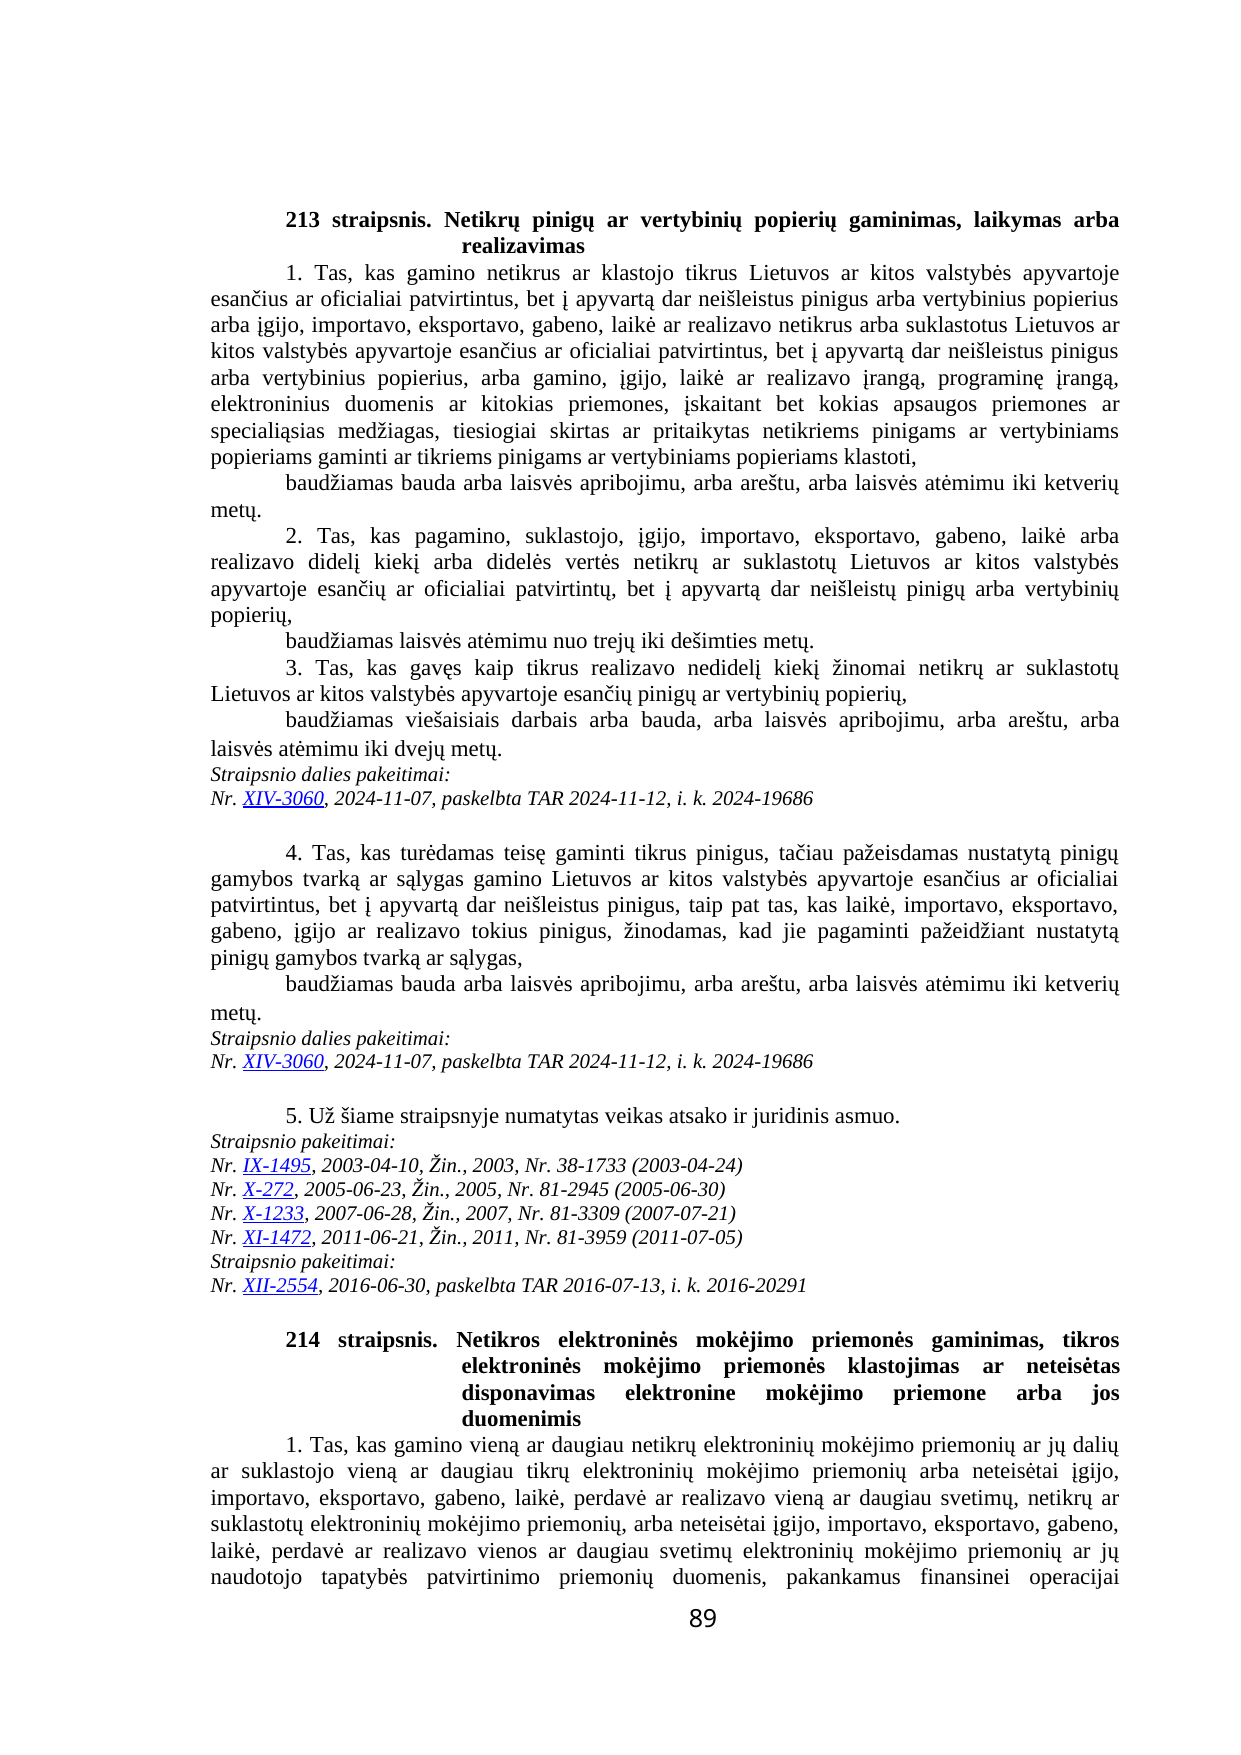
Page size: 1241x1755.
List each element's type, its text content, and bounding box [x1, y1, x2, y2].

text 3. Tas, kas gavęs kaip tikrus realizavo nedidelį kiekį žinomai netikrų ar suklastotų Lietuvos ar kitos valstybės apyvartoje esančių pinigų ar vertybinių popierių, [210, 654, 1120, 707]
text Straipsnio dalies pakeitimai: [210, 762, 1120, 786]
text 214 straipsnis. Netikros elektroninės mokėjimo priemonės gaminimas, tikros elektroninės mokėjimo priemonės klastojimas ar neteisėtas disponavimas elektronine mokėjimo priemone arba jos duomenimis [285, 1326, 1120, 1431]
text baudžiamas bauda arba laisvės apribojimu, arba areštu, arba laisvės atėmimu iki ketverių metų. [210, 469, 1120, 522]
text baudžiamas bauda arba laisvės apribojimu, arba areštu, arba laisvės atėmimu iki ketverių metų. [210, 970, 1120, 1025]
text baudžiamas laisvės atėmimu nuo trejų iki dešimties metų. [210, 627, 1120, 654]
text Nr. X-272, 2005-06-23, Žin., 2005, Nr. 81-2945 (2005-06-30) [210, 1177, 1120, 1201]
text Straipsnio pakeitimai: [210, 1129, 1120, 1153]
text Nr. X-1233, 2007-06-28, Žin., 2007, Nr. 81-3309 (2007-07-21) [210, 1201, 1120, 1225]
text baudžiamas viešaisiais darbais arba bauda, arba laisvės apribojimu, arba areštu, arba laisvės atėmimu iki dvejų metų. [210, 707, 1120, 762]
text Nr. XIV-3060, 2024-11-07, paskelbta TAR 2024-11-12, i. k. 2024-19686 [210, 786, 1120, 810]
text 1. Tas, kas gamino vieną ar daugiau netikrų elektroninių mokėjimo priemonių ar jų dalių ar suklastojo vieną ar daugiau tikrų elektroninių mokėjimo priemonių arba neteisėtai įgijo, importavo, eksportavo, gabeno, laikė, perdavė ar realizavo vieną ar daugiau svetimų, netikrų ar suklastotų elektroninių mokėjimo priemonių, arba neteisėtai įgijo, importavo, eksportavo, gabeno, laikė, perdavė ar realizavo vienos ar daugiau svetimų elektroninių mokėjimo priemonių ar jų naudotojo tapatybės patvirtinimo priemonių duomenis, pakankamus finansinei operacijai [210, 1431, 1120, 1589]
text Straipsnio dalies pakeitimai: [210, 1025, 1120, 1049]
text 5. Už šiame straipsnyje numatytas veikas atsako ir juridinis asmuo. [210, 1102, 1120, 1129]
text Nr. IX-1495, 2003-04-10, Žin., 2003, Nr. 38-1733 (2003-04-24) [210, 1153, 1120, 1177]
text 1. Tas, kas gamino netikrus ar klastojo tikrus Lietuvos ar kitos valstybės apyvartoje esančius ar oficialiai patvirtintus, bet į apyvartą dar neišleistus pinigus arba vertybinius popierius arba įgijo, importavo, eksportavo, gabeno, laikė ar realizavo netikrus arba suklastotus Lietuvos ar kitos valstybės apyvartoje esančius ar oficialiai patvirtintus, bet į apyvartą dar neišleistus pinigus arba vertybinius popierius, arba gamino, įgijo, laikė ar realizavo įrangą, programinę įrangą, elektroninius duomenis ar kitokias priemones, įskaitant bet kokias apsaugos priemones ar specialiąsias medžiagas, tiesiogiai skirtas ar pritaikytas netikriems pinigams ar vertybiniams popieriams gaminti ar tikriems pinigams ar vertybiniams popieriams klastoti, [210, 258, 1120, 469]
text 4. Tas, kas turėdamas teisę gaminti tikrus pinigus, tačiau pažeisdamas nustatytą pinigų gamybos tvarką ar sąlygas gamino Lietuvos ar kitos valstybės apyvartoje esančius ar oficialiai patvirtintus, bet į apyvartą dar neišleistus pinigus, taip pat tas, kas laikė, importavo, eksportavo, gabeno, įgijo ar realizavo tokius pinigus, žinodamas, kad jie pagaminti pažeidžiant nustatytą pinigų gamybos tvarką ar sąlygas, [210, 838, 1120, 970]
text Nr. XI-1472, 2011-06-21, Žin., 2011, Nr. 81-3959 (2011-07-05) [210, 1225, 1120, 1249]
text Nr. XIV-3060, 2024-11-07, paskelbta TAR 2024-11-12, i. k. 2024-19686 [210, 1049, 1120, 1073]
text 213 straipsnis. Netikrų pinigų ar vertybinių popierių gaminimas, laikymas arba realizavimas [285, 206, 1120, 258]
text 2. Tas, kas pagamino, suklastojo, įgijo, importavo, eksportavo, gabeno, laikė arba realizavo didelį kiekį arba didelės vertės netikrų ar suklastotų Lietuvos ar kitos valstybės apyvartoje esančių ar oficialiai patvirtintų, bet į apyvartą dar neišleistų pinigų arba vertybinių popierių, [210, 522, 1120, 627]
text Straipsnio pakeitimai: [210, 1249, 1120, 1273]
text Nr. XII-2554, 2016-06-30, paskelbta TAR 2016-07-13, i. k. 2016-20291 [210, 1273, 1120, 1297]
